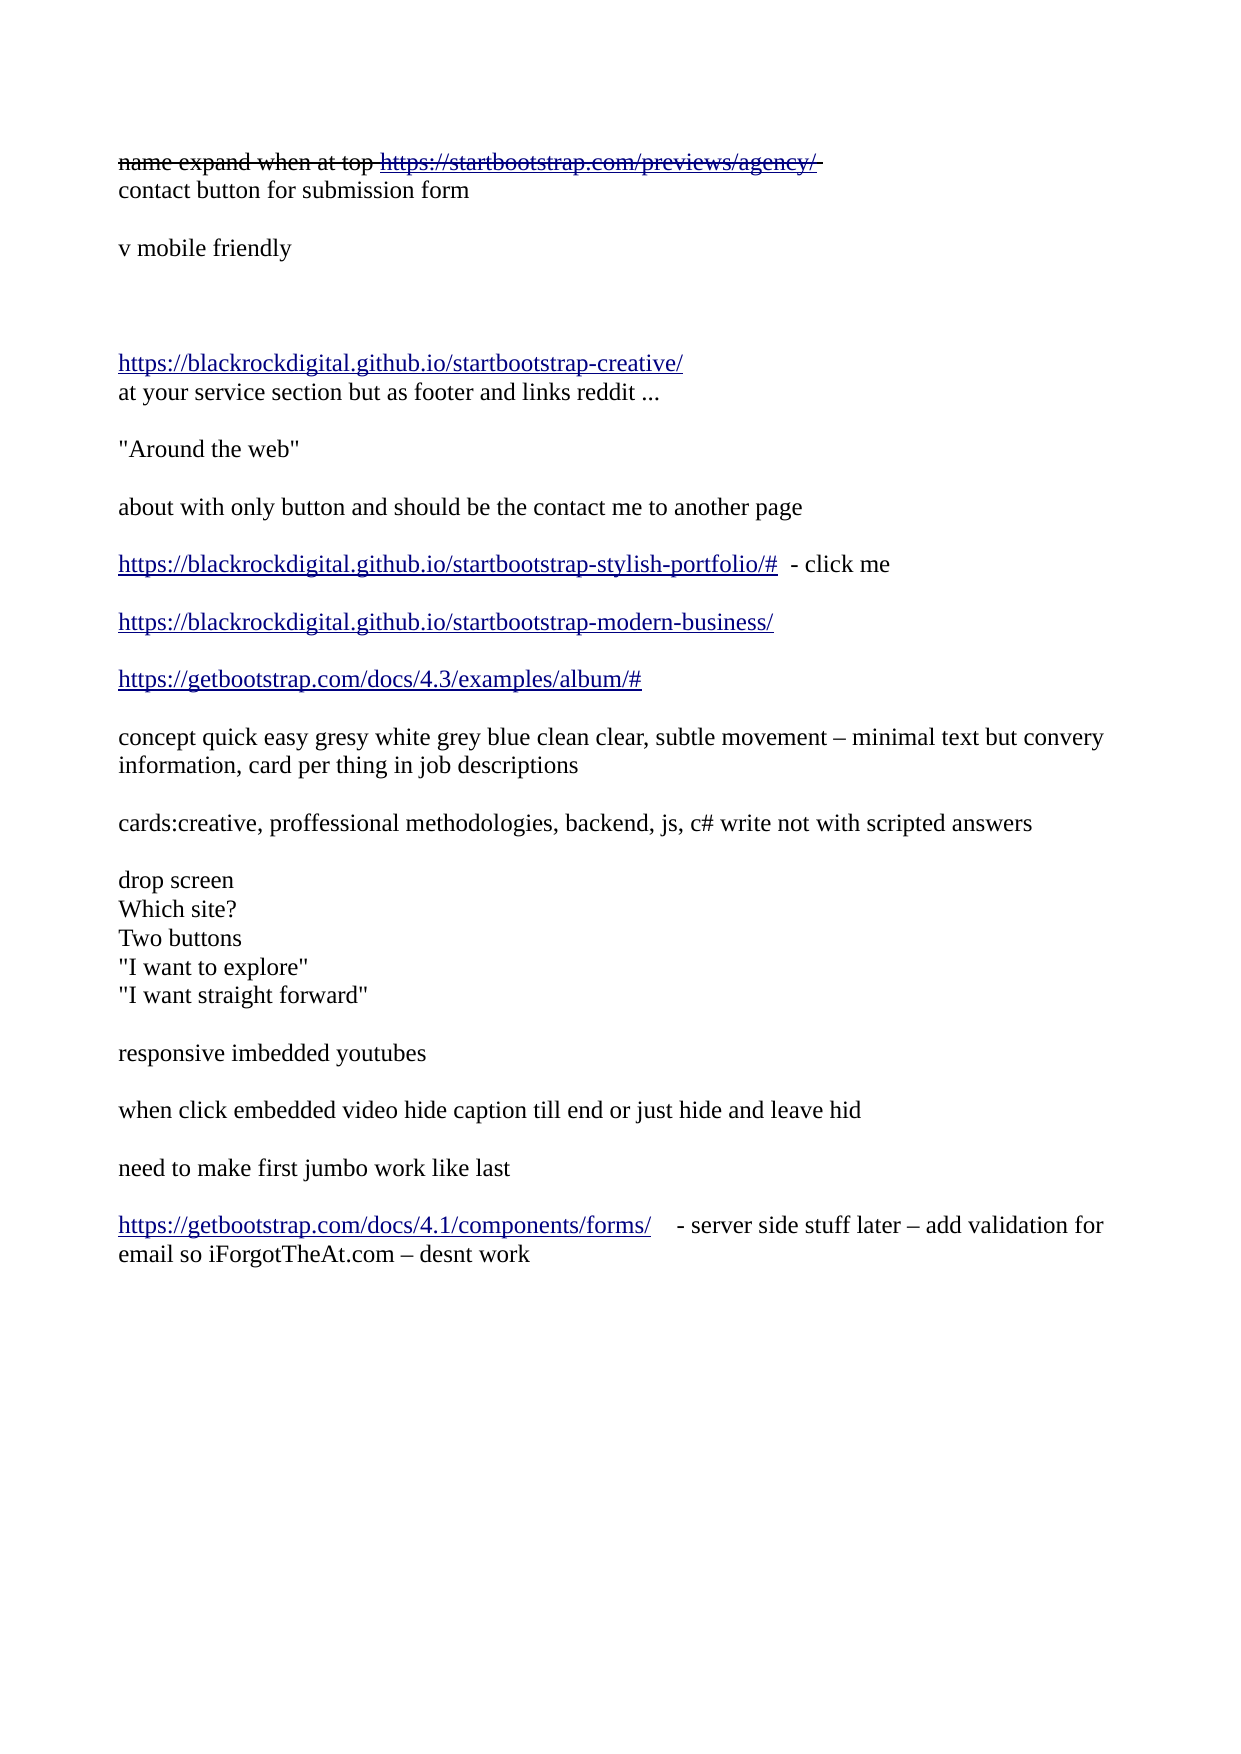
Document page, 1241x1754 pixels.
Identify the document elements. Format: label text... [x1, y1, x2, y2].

text Which site? [118, 894, 1122, 923]
text https://blackrockdigital.github.io/startbootstrap-modern-business/ [118, 607, 1122, 636]
text "Around the web" [118, 434, 1122, 463]
text "I want straight forward" [118, 981, 1122, 1009]
text https://getbootstrap.com/docs/4.1/components/forms/ - server side stuff later – add validation for email so iForgotTheAt.com – desnt work [118, 1211, 1122, 1268]
text about with only button and should be the contact me to another page [118, 492, 1122, 521]
text Two buttons [118, 923, 1122, 952]
text drop screen [118, 866, 1122, 894]
text need to make first jumbo work like last [118, 1153, 1122, 1182]
text cards:creative, proffessional methodologies, backend, js, c# write not with scripted answers [118, 808, 1122, 837]
text https://blackrockdigital.github.io/startbootstrap-stylish-portfolio/# - click me [118, 549, 1122, 578]
text https://getbootstrap.com/docs/4.3/examples/album/# [118, 664, 1122, 693]
text responsive imbedded youtubes [118, 1038, 1122, 1067]
text v mobile friendly [118, 233, 1122, 262]
text concept quick easy gresy white grey blue clean clear, subtle movement – minimal text but convery information, card per thing in job descriptions [118, 722, 1122, 779]
text when click embedded video hide caption till end or just hide and leave hid [118, 1096, 1122, 1124]
text contact button for submission form [118, 176, 1122, 204]
text https://blackrockdigital.github.io/startbootstrap-creative/ [118, 348, 1122, 377]
text at your service section but as footer and links reddit ... [118, 377, 1122, 406]
text name expand when at top https://startbootstrap.com/previews/agency/ [118, 147, 1122, 176]
text "I want to explore" [118, 952, 1122, 981]
